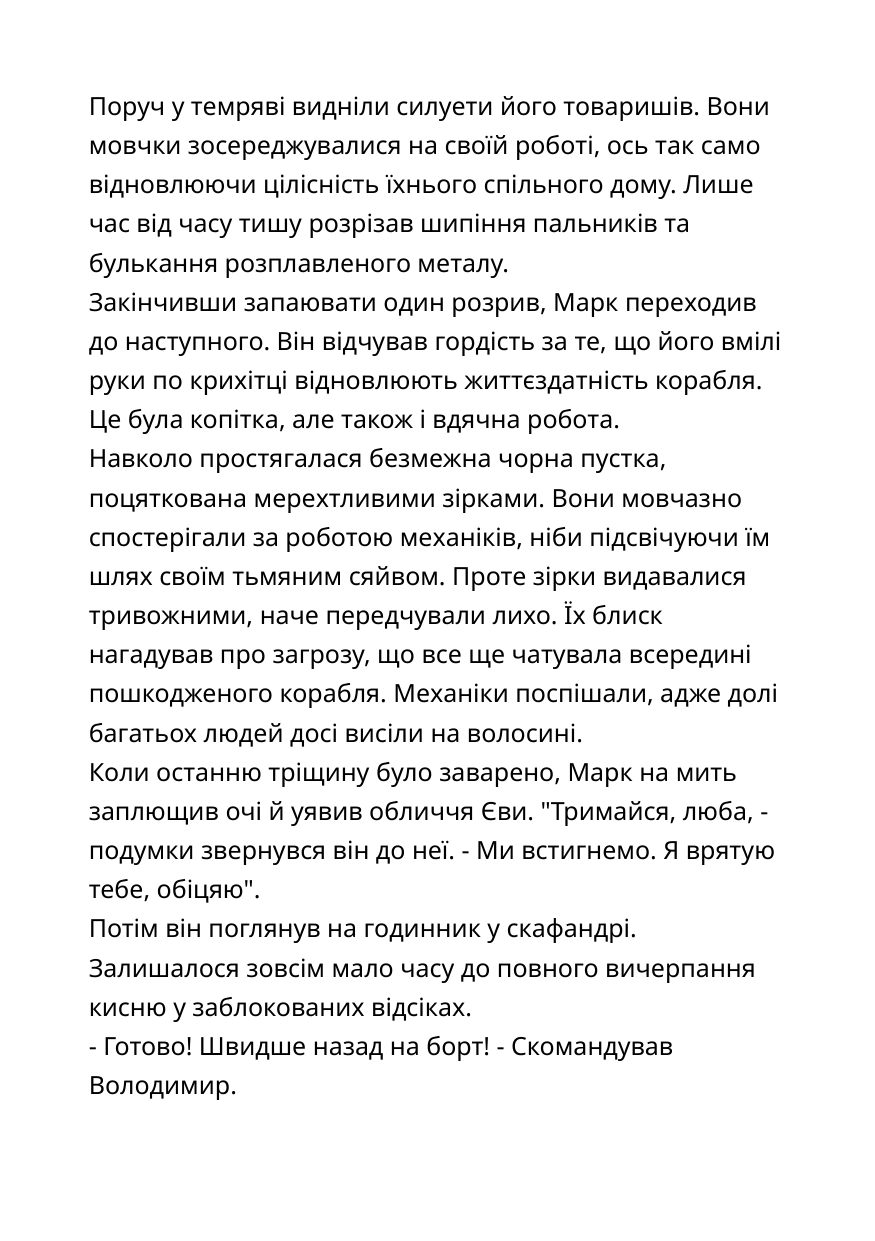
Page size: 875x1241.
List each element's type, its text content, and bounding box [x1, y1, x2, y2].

text Потім він поглянув на годинник у скафандрі. Залишалося зовсім мало часу до повного вичерпання кисню у заблокованих відсіках. [88, 911, 786, 1023]
text - Готово! Швидше назад на борт! - Скомандував Володимир. [88, 1028, 786, 1102]
text Коли останню тріщину було заварено, Марк на мить заплющив очі й уявив обличчя Єви. "Тримайся, люба, - подумки звернувся він до неї. - Ми встигнемо. Я врятую тебе, обіцяю". [88, 754, 786, 906]
text Закінчивши запаювати один розрив, Марк переходив до наступного. Він відчував гордість за те, що його вмілі руки по крихітці відновлюють життєздатність корабля. Це була копітка, але також і вдячна робота. [88, 284, 786, 436]
text Поруч у темряві видніли силуети його товаришів. Вони мовчки зосереджувалися на своїй роботі, ось так само відновлюючи цілісність їхнього спільного дому. Лише час від часу тишу розрізав шипіння пальників та булькання розплавленого металу. [88, 88, 786, 279]
text Навколо простягалася безмежна чорна пустка, поцяткована мерехтливими зірками. Вони мовчазно спостерігали за роботою механіків, ніби підсвічуючи їм шлях своїм тьмяним сяйвом. Проте зірки видавалися тривожними, наче передчували лихо. Їх блиск нагадував про загрозу, що все ще чатувала всередині пошкодженого корабля. Механіки поспішали, адже долі багатьох людей досі висіли на волосині. [88, 441, 786, 749]
